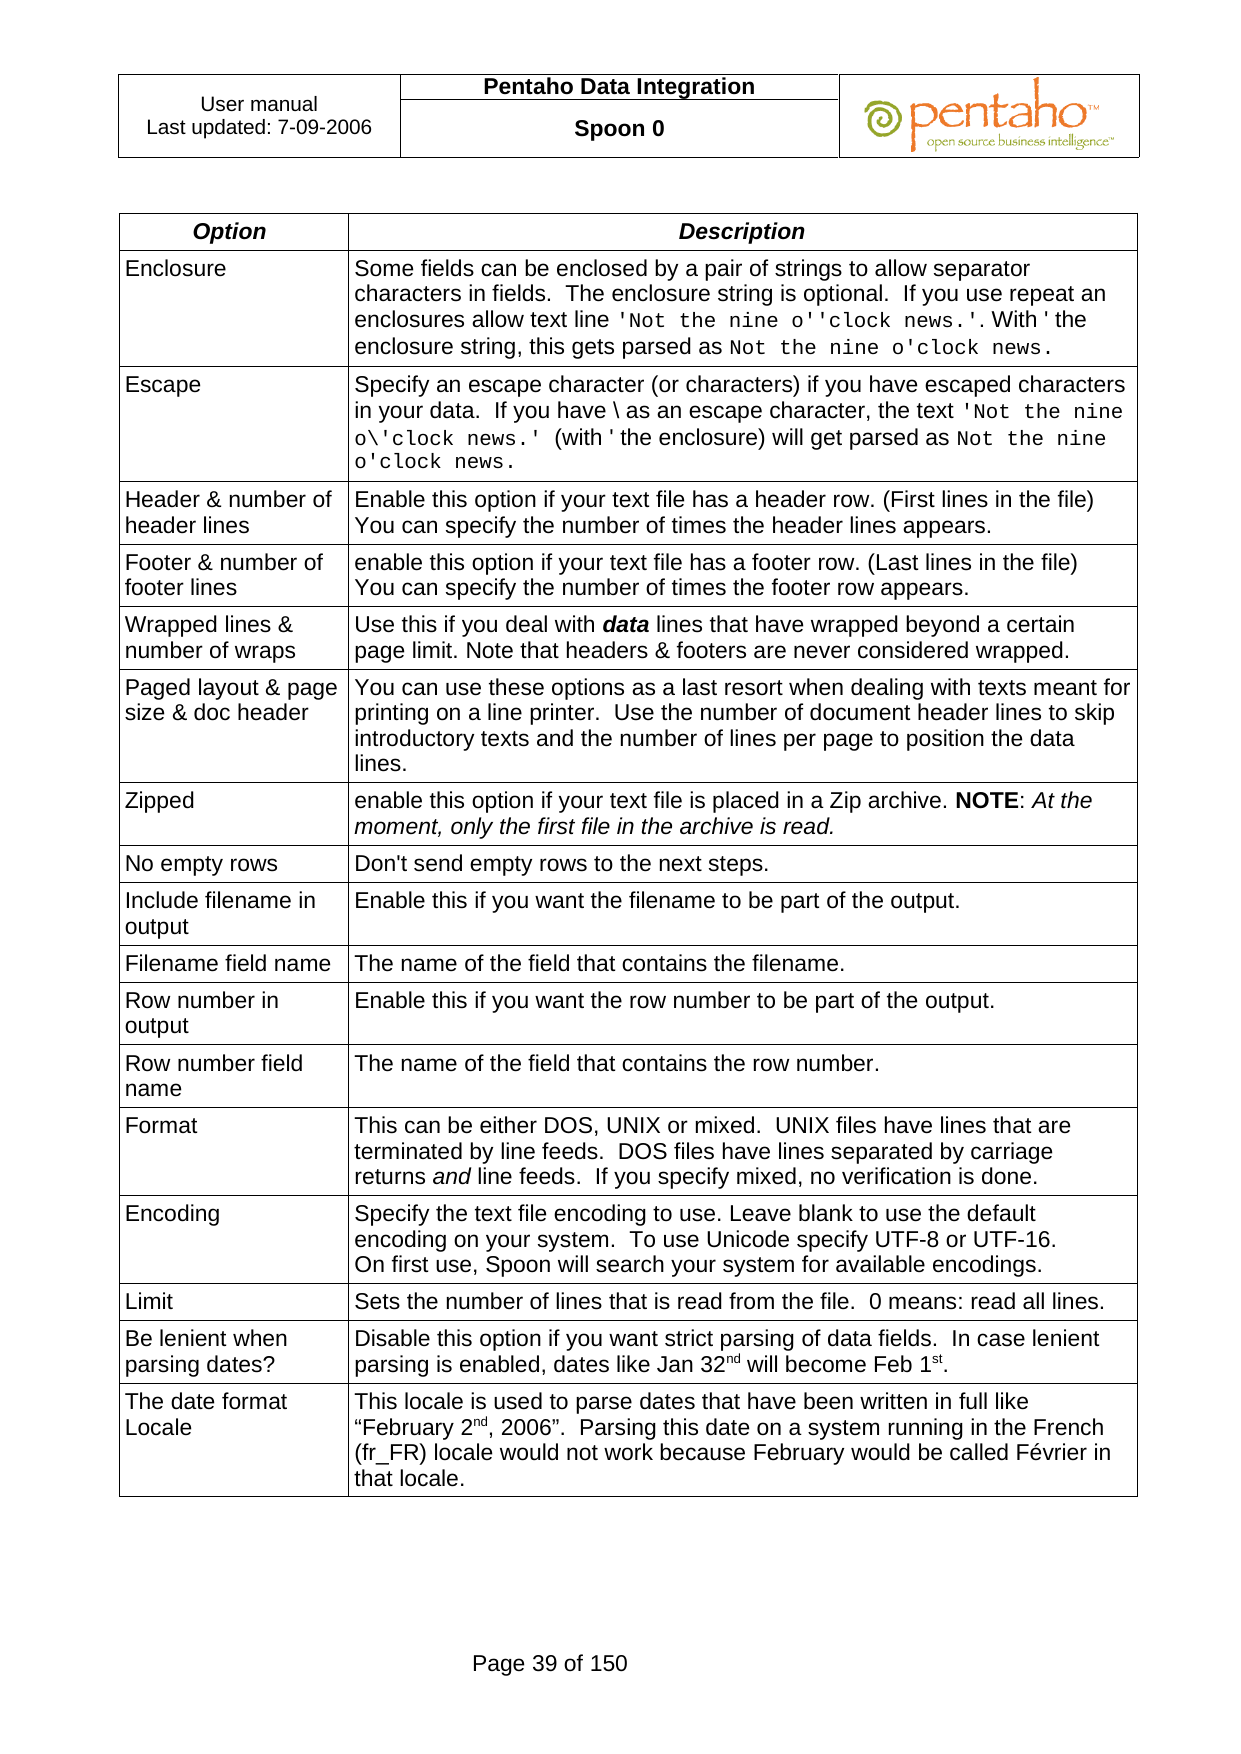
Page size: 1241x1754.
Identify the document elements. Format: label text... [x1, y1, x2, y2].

table_cell Row number field name [120, 1045, 348, 1107]
table_cell Footer & number of footer lines [120, 545, 348, 606]
table_cell Filename field name [120, 946, 348, 982]
table_cell enable this option if your text file is placed in a Zip archive. NOTE: At the moment, only the first file in the archive is read. [349, 783, 1137, 845]
table_cell Sets the number of lines that is read from the file. 0 means: read all lines. [349, 1284, 1137, 1320]
table_cell enable this option if your text file has a footer row. (Last lines in the file) You can specify the number of times the footer row appears. [349, 545, 1137, 606]
table_cell This can be either DOS, UNIX or mixed. UNIX files have lines that are terminated by line feeds. DOS files have lines separated by carriage returns and line feeds. If you specify mixed, no verification is done. [349, 1108, 1137, 1195]
table_cell No empty rows [120, 846, 348, 882]
table_cell Zipped [120, 783, 348, 845]
table_cell You can use these options as a last resort when dealing with texts meant for printing on a line printer. Use the number of document header lines to skip introductory texts and the number of lines per page to position the data lines. [349, 670, 1137, 782]
table_cell Enable this option if your text file has a header row. (First lines in the file) You can specify the number of times the header lines appears. [349, 482, 1137, 544]
table_cell Escape [120, 367, 348, 481]
table_cell Include filename in output [120, 883, 348, 945]
table_cell Paged layout & page size & doc header [120, 670, 348, 782]
table_cell The date format Locale [120, 1384, 348, 1496]
table_cell Enclosure [120, 251, 348, 366]
table_cell Enable this if you want the filename to be part of the output. [349, 883, 1137, 945]
table_cell Some fields can be enclosed by a pair of strings to allow separator characters in fields. The enclosure string is optional. If you use repeat an enclosures allow text line 'Not the nine o''clock news.'. With ' the enclosure string, this gets parsed as Not the nine o'clock news. [349, 251, 1137, 366]
table_cell Use this if you deal with data lines that have wrapped beyond a certain page limit. Note that headers & footers are never considered wrapped. [349, 607, 1137, 669]
table_cell Encoding [120, 1196, 348, 1283]
table_header Option [120, 214, 348, 250]
table_cell Disable this option if you want strict parsing of data fields. In case lenient parsing is enabled, dates like Jan 32nd will become Feb 1st. [349, 1321, 1137, 1383]
table_header Description [349, 214, 1137, 250]
table_cell Header & number of header lines [120, 482, 348, 544]
table_cell Wrapped lines & number of wraps [120, 607, 348, 669]
table_cell Be lenient when parsing dates? [120, 1321, 348, 1383]
table_cell The name of the field that contains the filename. [349, 946, 1137, 982]
table_cell This locale is used to parse dates that have been written in full like “February 2nd, 2006”. Parsing this date on a system running in the French (fr_FR) locale would not work because February would be called Février in that locale. [349, 1384, 1137, 1496]
table_cell Format [120, 1108, 348, 1195]
table_cell Don't send empty rows to the next steps. [349, 846, 1137, 882]
table_cell Limit [120, 1284, 348, 1320]
table_cell Specify the text file encoding to use. Leave blank to use the default encoding on your system. To use Unicode specify UTF-8 or UTF-16. On first use, Spoon will search your system for available encodings. [349, 1196, 1137, 1283]
table_cell Specify an escape character (or characters) if you have escaped characters in your data. If you have \ as an escape character, the text 'Not the nine o\'clock news.' (with ' the enclosure) will get parsed as Not the nine o'clock news. [349, 367, 1137, 481]
table_cell Enable this if you want the row number to be part of the output. [349, 983, 1137, 1044]
table_cell The name of the field that contains the row number. [349, 1045, 1137, 1107]
table_cell Row number in output [120, 983, 348, 1044]
